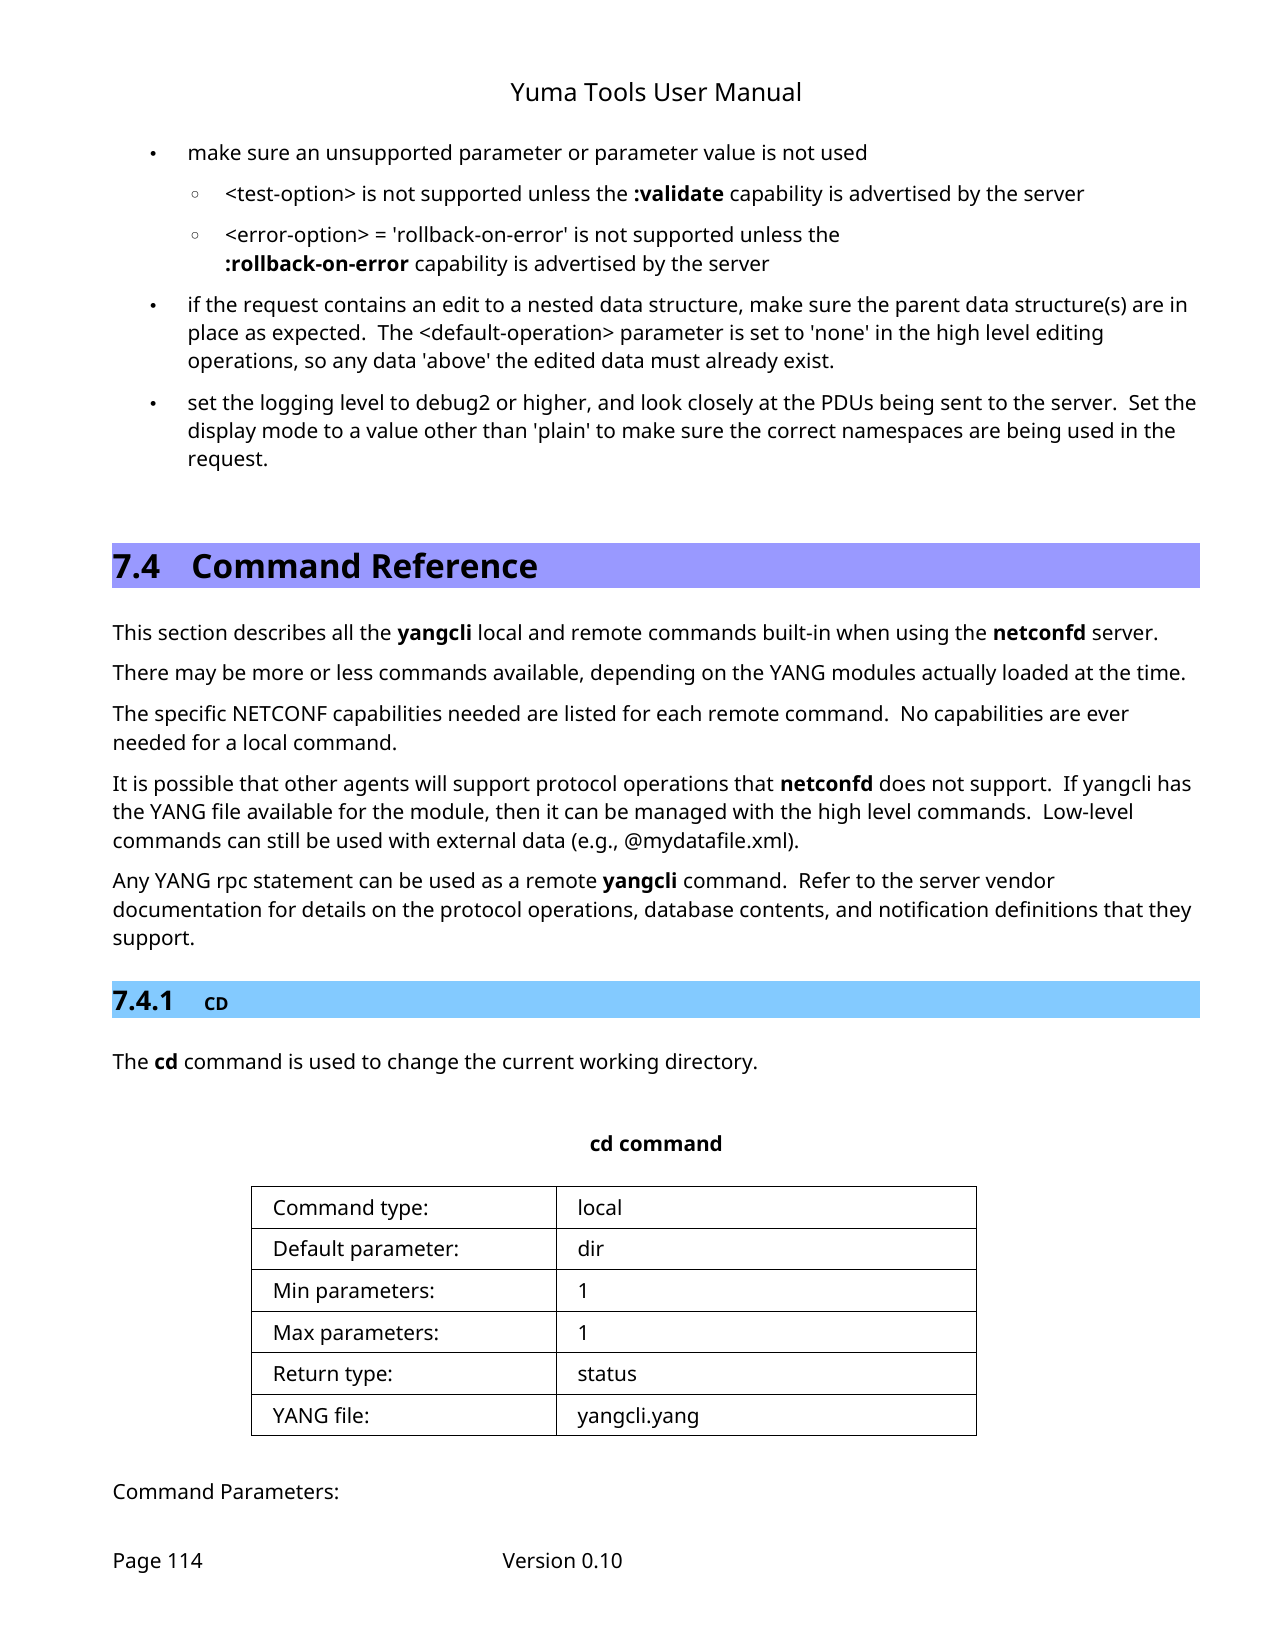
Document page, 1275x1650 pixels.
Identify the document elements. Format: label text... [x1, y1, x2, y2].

text The specific NETCONF capabilities needed are listed for each remote command. No capabilities are ever needed for a local command. [112, 699, 1200, 756]
table_cell 1 [557, 1270, 976, 1311]
table_cell yangcli.yang [557, 1395, 976, 1435]
table_cell Return type: [252, 1353, 556, 1394]
subtitle cd [112, 981, 1200, 1018]
table_cell YANG file: [252, 1395, 556, 1435]
list set the logging level to debug2 or higher, and look closely at the PDUs being sent to the server. Set the display mode to a value other than 'plain' to make sure the correct namespaces are being used in the request. [150, 388, 1200, 473]
text Any YANG rpc statement can be used as a remote yangcli command. Refer to the server vendor documentation for details on the protocol operations, database contents, and notification definitions that they support. [112, 867, 1200, 952]
table_cell dir [557, 1229, 976, 1269]
text Command Parameters: [112, 1477, 1200, 1506]
list <test-option> is not supported unless the :validate capability is advertised by the server [187, 179, 1200, 208]
text It is possible that other agents will support protocol operations that netconfd does not support. If yangcli has the YANG file available for the module, then it can be managed with the high level commands. Low-level commands can still be used with external data (e.g., @mydatafile.xml). [112, 769, 1200, 854]
text The cd command is used to change the current working directory. [112, 1047, 1200, 1076]
table_cell 1 [557, 1312, 976, 1352]
list make sure an unsupported parameter or parameter value is not used [150, 138, 1200, 167]
table_cell Default parameter: [252, 1229, 556, 1269]
list if the request contains an edit to a nested data structure, make sure the parent data structure(s) are in place as expected. The <default-operation> parameter is set to 'none' in the high level editing operations, so any data 'above' the edited data must already exist. [150, 290, 1200, 375]
list <error-option> = 'rollback-on-error' is not supported unless the :rollback-on-error capability is advertised by the server [187, 220, 1200, 277]
subtitle Command Reference [112, 543, 1200, 588]
subtitle cd command [127, 1129, 1185, 1157]
table_header Command type: [252, 1187, 556, 1227]
table_cell Max parameters: [252, 1312, 556, 1352]
text This section describes all the yangcli local and remote commands built-in when using the netconfd server. [112, 618, 1200, 646]
table_header local [557, 1187, 976, 1227]
table_cell Min parameters: [252, 1270, 556, 1311]
text There may be more or less commands available, depending on the YANG modules actually loaded at the time. [112, 658, 1200, 687]
table_cell status [557, 1353, 976, 1394]
